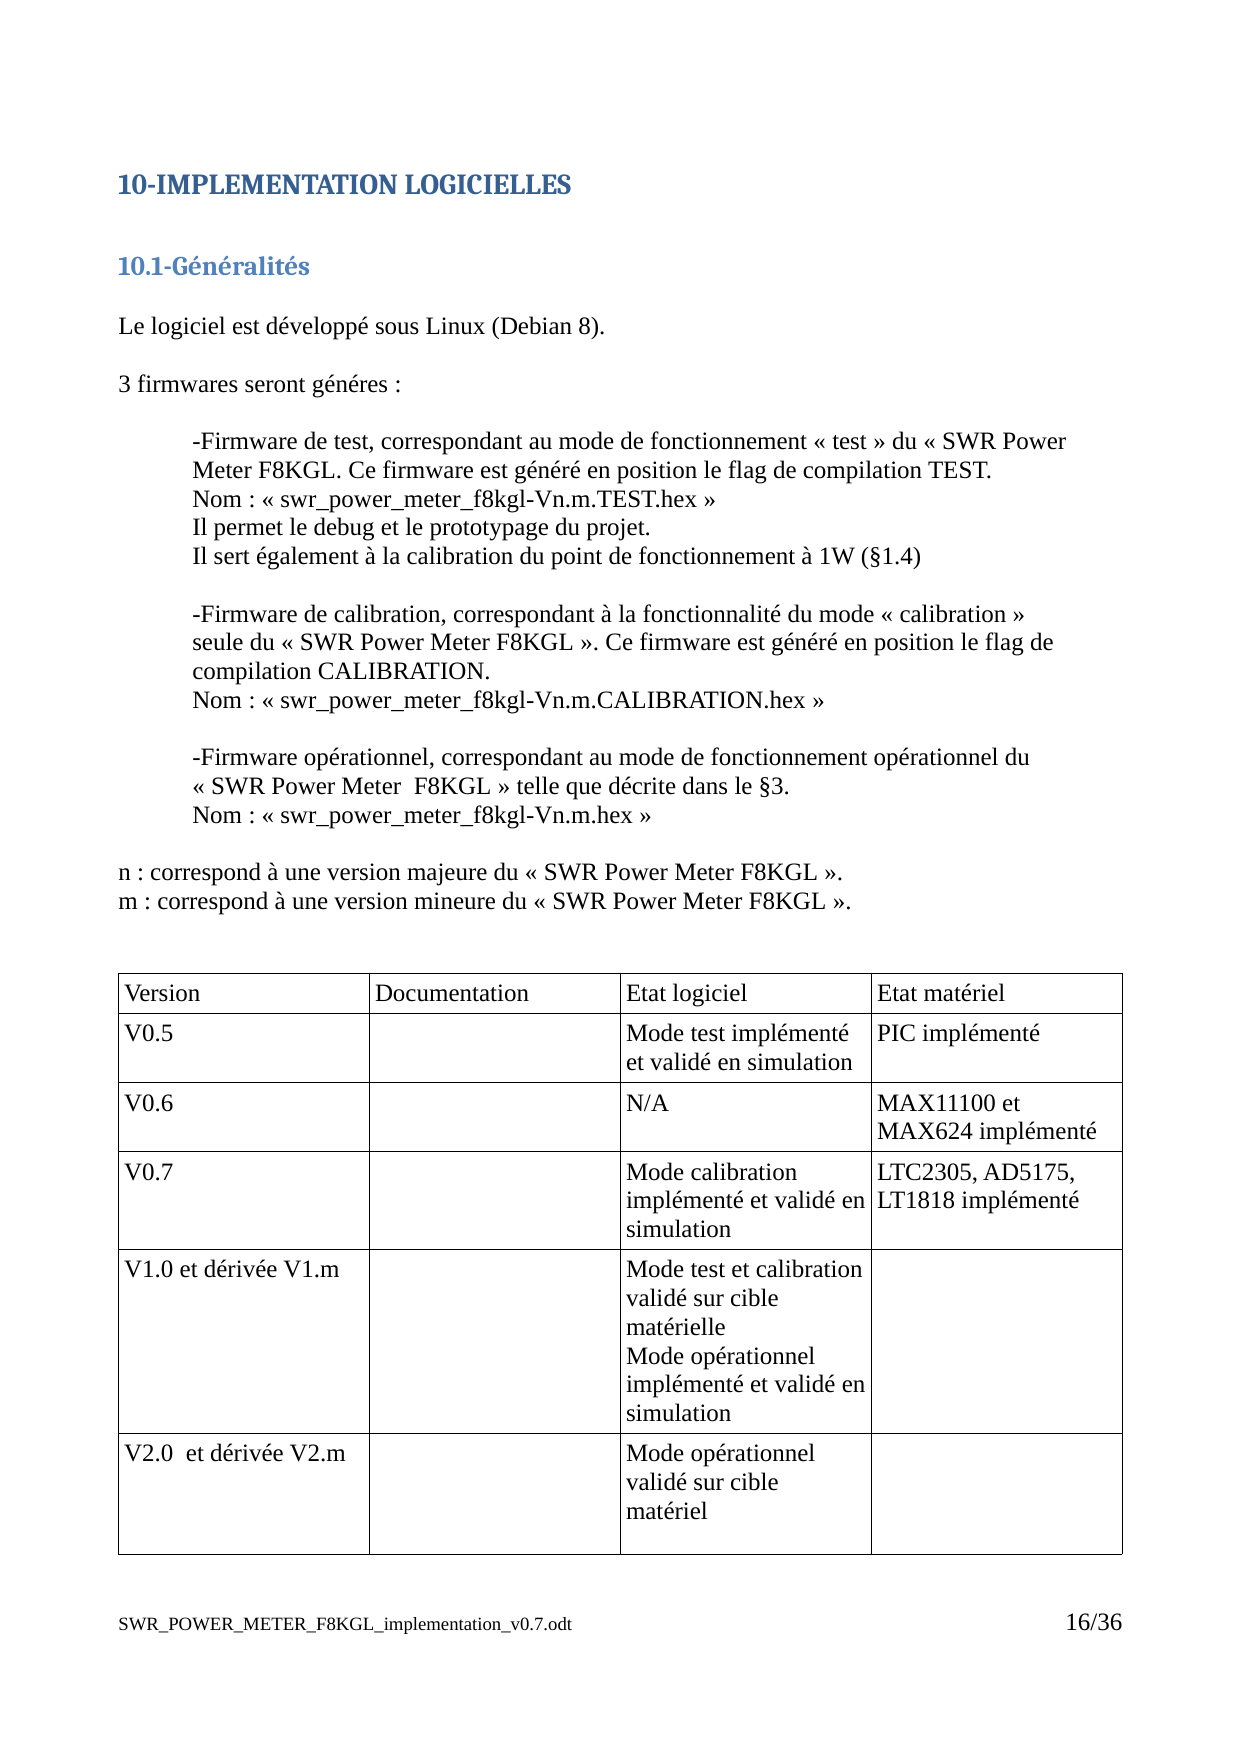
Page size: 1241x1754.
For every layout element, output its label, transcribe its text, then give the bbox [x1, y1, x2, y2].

subtitle 10-IMPLEMENTATION LOGICIELLES [118, 168, 1122, 202]
text -Firmware opérationnel, correspondant au mode de fonctionnement opérationnel du « SWR Power Meter F8KGL » telle que décrite dans le §3. [118, 742, 1122, 800]
text Le logiciel est développé sous Linux (Debian 8). [118, 311, 1122, 340]
table_cell V2.0 et dérivée V2.m [119, 1434, 369, 1554]
table_cell LTC2305, AD5175, LT1818 implémenté [872, 1152, 1122, 1249]
text -Firmware de test, correspondant au mode de fonctionnement « test » du « SWR Power Meter F8KGL. Ce firmware est généré en position le flag de compilation TEST. [118, 426, 1122, 484]
table_header Documentation [370, 974, 620, 1013]
text Il permet le debug et le prototypage du projet. [118, 512, 1122, 541]
table_cell V0.5 [119, 1014, 369, 1082]
table_cell PIC implémenté [872, 1014, 1122, 1082]
table_header Etat logiciel [621, 974, 871, 1013]
text Il sert également à la calibration du point de fonctionnement à 1W (§1.4) [118, 541, 1122, 570]
text -Firmware de calibration, correspondant à la fonctionnalité du mode « calibration » seule du « SWR Power Meter F8KGL ». Ce firmware est généré en position le flag de compilation CALIBRATION. [118, 599, 1122, 685]
text Nom : « swr_power_meter_f8kgl-Vn.m.TEST.hex » [118, 484, 1122, 512]
subtitle 10.1-Généralités [118, 251, 1122, 282]
table_cell Mode opérationnel validé sur cible matériel [621, 1434, 871, 1554]
table_cell [872, 1250, 1122, 1433]
table_cell [370, 1014, 620, 1082]
table_cell [370, 1250, 620, 1433]
table_header Version [119, 974, 369, 1013]
table_cell [370, 1434, 620, 1554]
text m : correspond à une version mineure du « SWR Power Meter F8KGL ». [118, 886, 1122, 915]
table_cell Mode test et calibration validé sur cible matérielle Mode opérationnel implémenté et validé en simulation [621, 1250, 871, 1433]
table_cell [872, 1434, 1122, 1554]
table_cell Mode calibration implémenté et validé en simulation [621, 1152, 871, 1249]
text Nom : « swr_power_meter_f8kgl-Vn.m.CALIBRATION.hex » [118, 685, 1122, 714]
table_cell [370, 1083, 620, 1151]
text n : correspond à une version majeure du « SWR Power Meter F8KGL ». [118, 857, 1122, 886]
table_cell V1.0 et dérivée V1.m [119, 1250, 369, 1433]
table_cell MAX11100 et MAX624 implémenté [872, 1083, 1122, 1151]
table_header Etat matériel [872, 974, 1122, 1013]
table_cell V0.7 [119, 1152, 369, 1249]
text Nom : « swr_power_meter_f8kgl-Vn.m.hex » [118, 800, 1122, 829]
table_cell [370, 1152, 620, 1249]
table_cell Mode test implémenté et validé en simulation [621, 1014, 871, 1082]
text 3 firmwares seront généres : [118, 369, 1122, 397]
table_cell V0.6 [119, 1083, 369, 1151]
table_cell N/A [621, 1083, 871, 1151]
